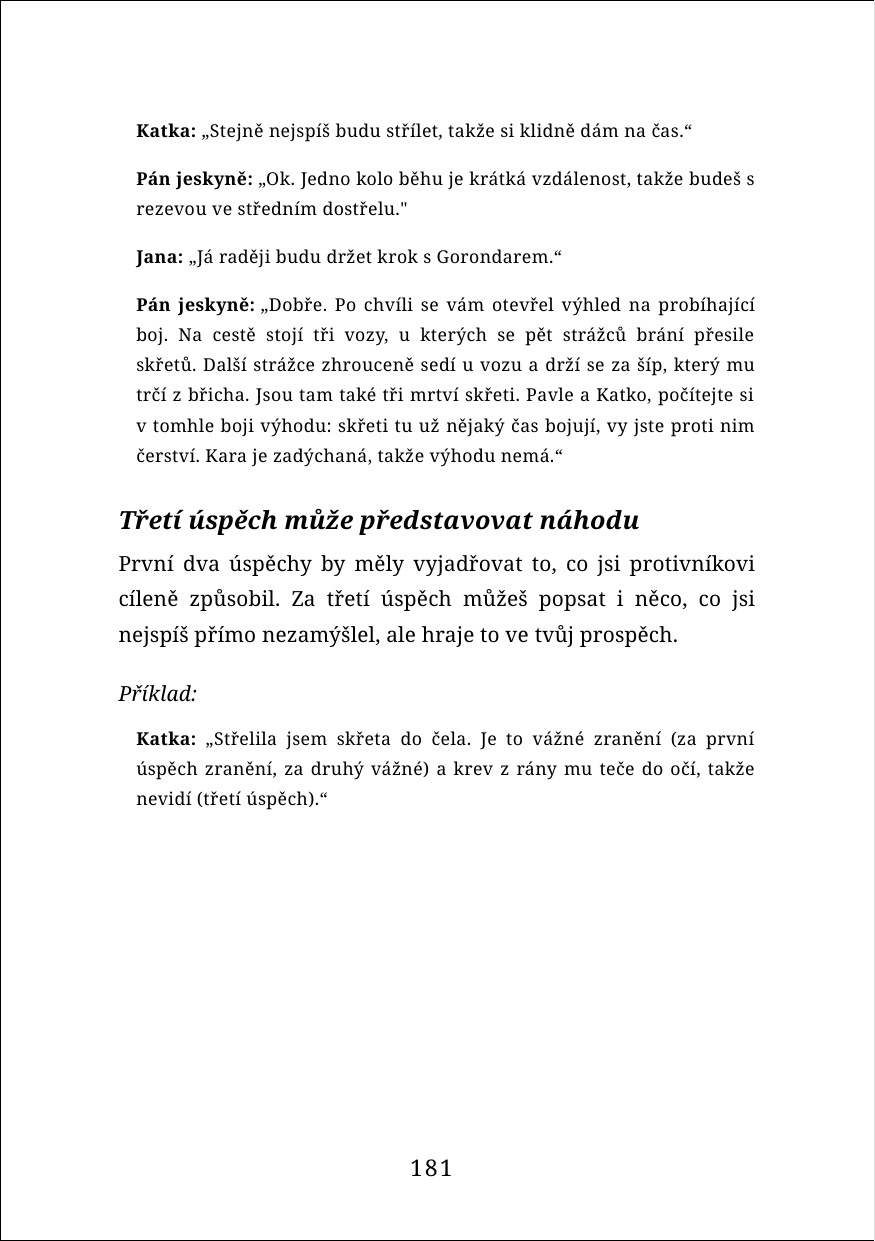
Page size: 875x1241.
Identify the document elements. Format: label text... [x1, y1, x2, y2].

text Katka: „Střelila jsem skřeta do čela. Je to vážné zranění (za první úspěch zranění, za druhý vážné) a krev z rány mu teče do očí, takže nevidí (třetí úspěch).“ [136, 726, 756, 811]
text Katka: „Stejně nejspíš budu střílet, takže si klidně dám na čas.“ [136, 118, 756, 142]
text Pán jeskyně: „Dobře. Po chvíli se vám otevřel výhled na probíhající boj. Na cestě stojí tři vozy, u kterých se pět strážců brání přesile skřetů. Další strážce zhrouceně sedí u vozu a drží se za šíp, který mu trčí z břicha. Jsou tam také tři mrtví skřeti. Pavle a Katko, počítejte si v tomhle boji výhodu: skřeti tu už nějaký čas bojují, vy jste proti nim čerství. Kara je zadýchaná, takže výhodu nemá.“ [136, 292, 756, 467]
text Pán jeskyně: „Ok. Jedno kolo běhu je krátká vzdálenost, takže budeš s rezevou ve středním dostřelu." [136, 166, 756, 221]
text Jana: „Já raději budu držet krok s Gorondarem.“ [136, 244, 756, 268]
subtitle Třetí úspěch může představovat náhodu [118, 503, 756, 537]
text První dva úspěchy by měly vyjadřovat to, co jsi protivníkovi cíleně způsobil. Za třetí úspěch můžeš popsat i něco, co jsi nejspíš přímo nezamýšlel, ale hraje to ve tvůj prospěch. [118, 549, 756, 648]
text Příklad: [118, 679, 756, 707]
